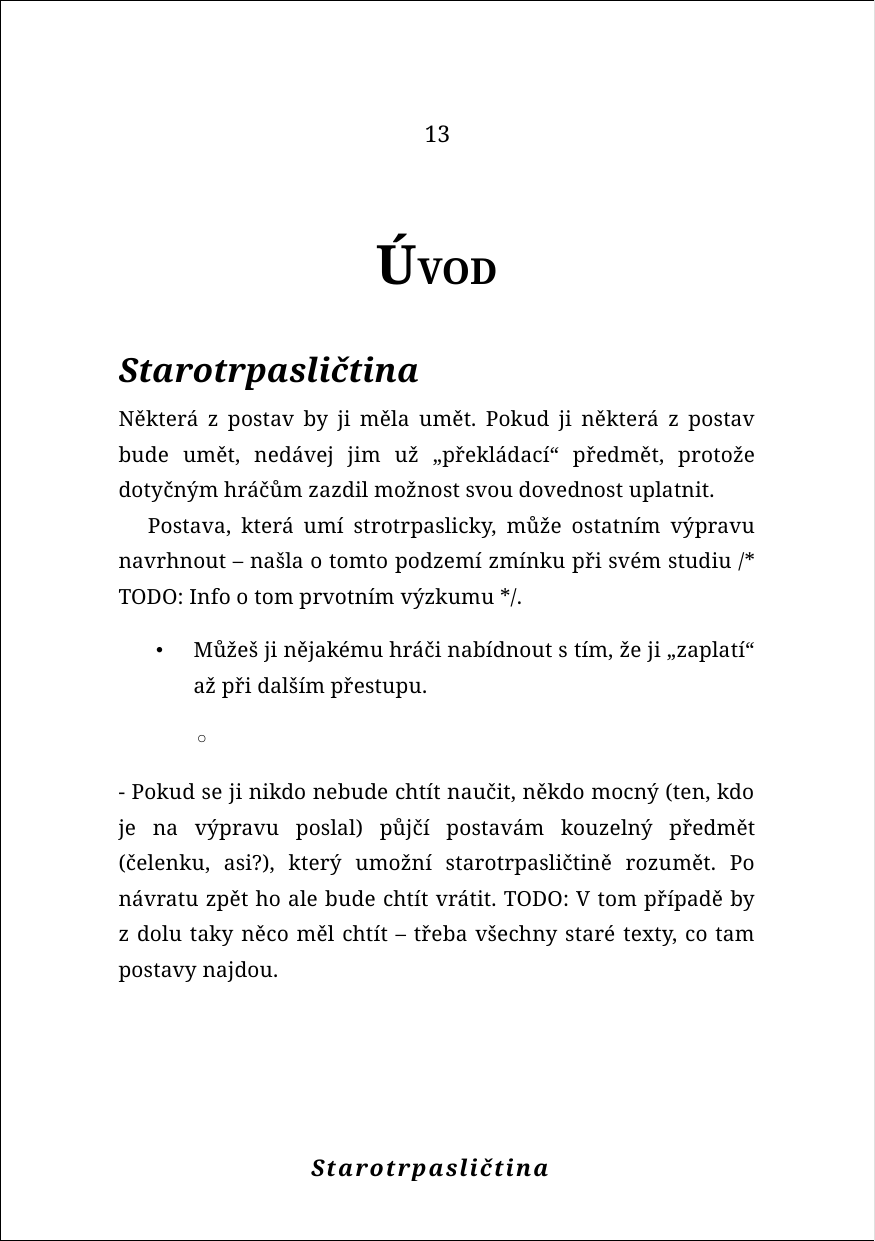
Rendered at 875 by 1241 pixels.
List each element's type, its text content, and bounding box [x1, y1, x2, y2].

text Některá z postav by ji měla umět. Pokud ji některá z postav bude umět, nedávej jim už „překládací“ předmět, protože dotyčným hráčům zazdil možnost svou dovednost uplatnit. Postava, která umí strotrpaslicky, může ostatním výpravu navrhnout – našla o tomto podzemí zmínku při svém studiu /* TODO: Info o tom prvotním výzkumu */. [118, 404, 756, 611]
subtitle Úvod [118, 226, 756, 300]
list Můžeš ji nějakému hráči nabídnout s tím, že ji „zaplatí“ až při dalším přestupu. [156, 635, 756, 699]
text - Pokud se ji nikdo nebude chtít naučit, někdo mocný (ten, kdo je na výpravu poslal) půjčí postavám kouzelný předmět (čelenku, asi?), který umožní starotrpasličtině rozumět. Po návratu zpět ho ale bude chtít vrátit. TODO: V tom případě by z dolu taky něco měl chtít – třeba všechny staré texty, co tam postavy najdou. [118, 777, 756, 983]
subtitle Starotrpasličtina [118, 347, 756, 393]
